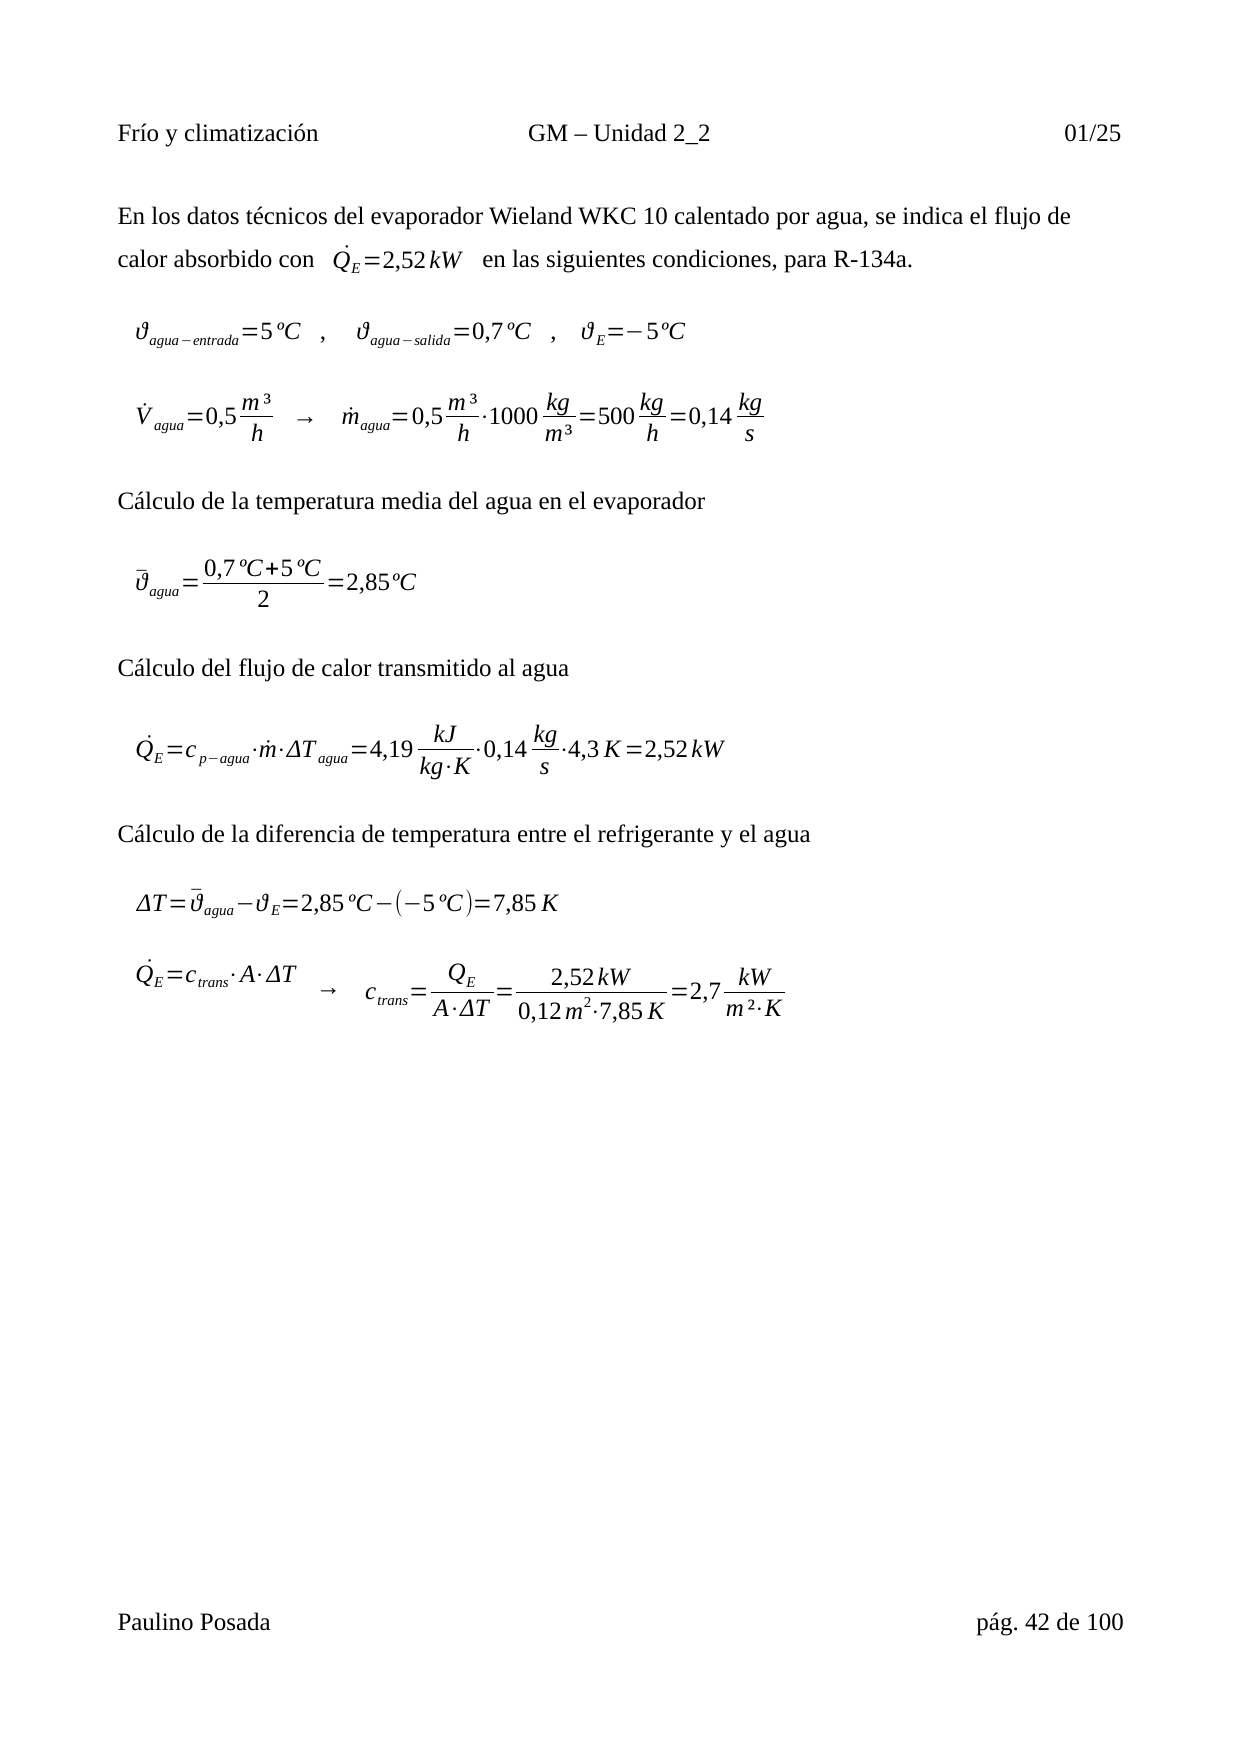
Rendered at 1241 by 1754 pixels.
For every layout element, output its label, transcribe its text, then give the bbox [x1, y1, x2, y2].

text Cálculo del flujo de calor transmitido al agua [117, 653, 1123, 682]
text , , [117, 316, 1123, 349]
text → [117, 959, 1123, 1025]
text Cálculo de la diferencia de temperatura entre el refrigerante y el agua [117, 819, 1123, 848]
text → [117, 388, 1123, 447]
text En los datos técnicos del evaporador Wieland WKC 10 calentado por agua, se indica el flujo de calor absorbido conen las siguientes condiciones, para R-134a. [117, 201, 1123, 277]
text Cálculo de la temperatura media del agua en el evaporador [117, 486, 1123, 515]
